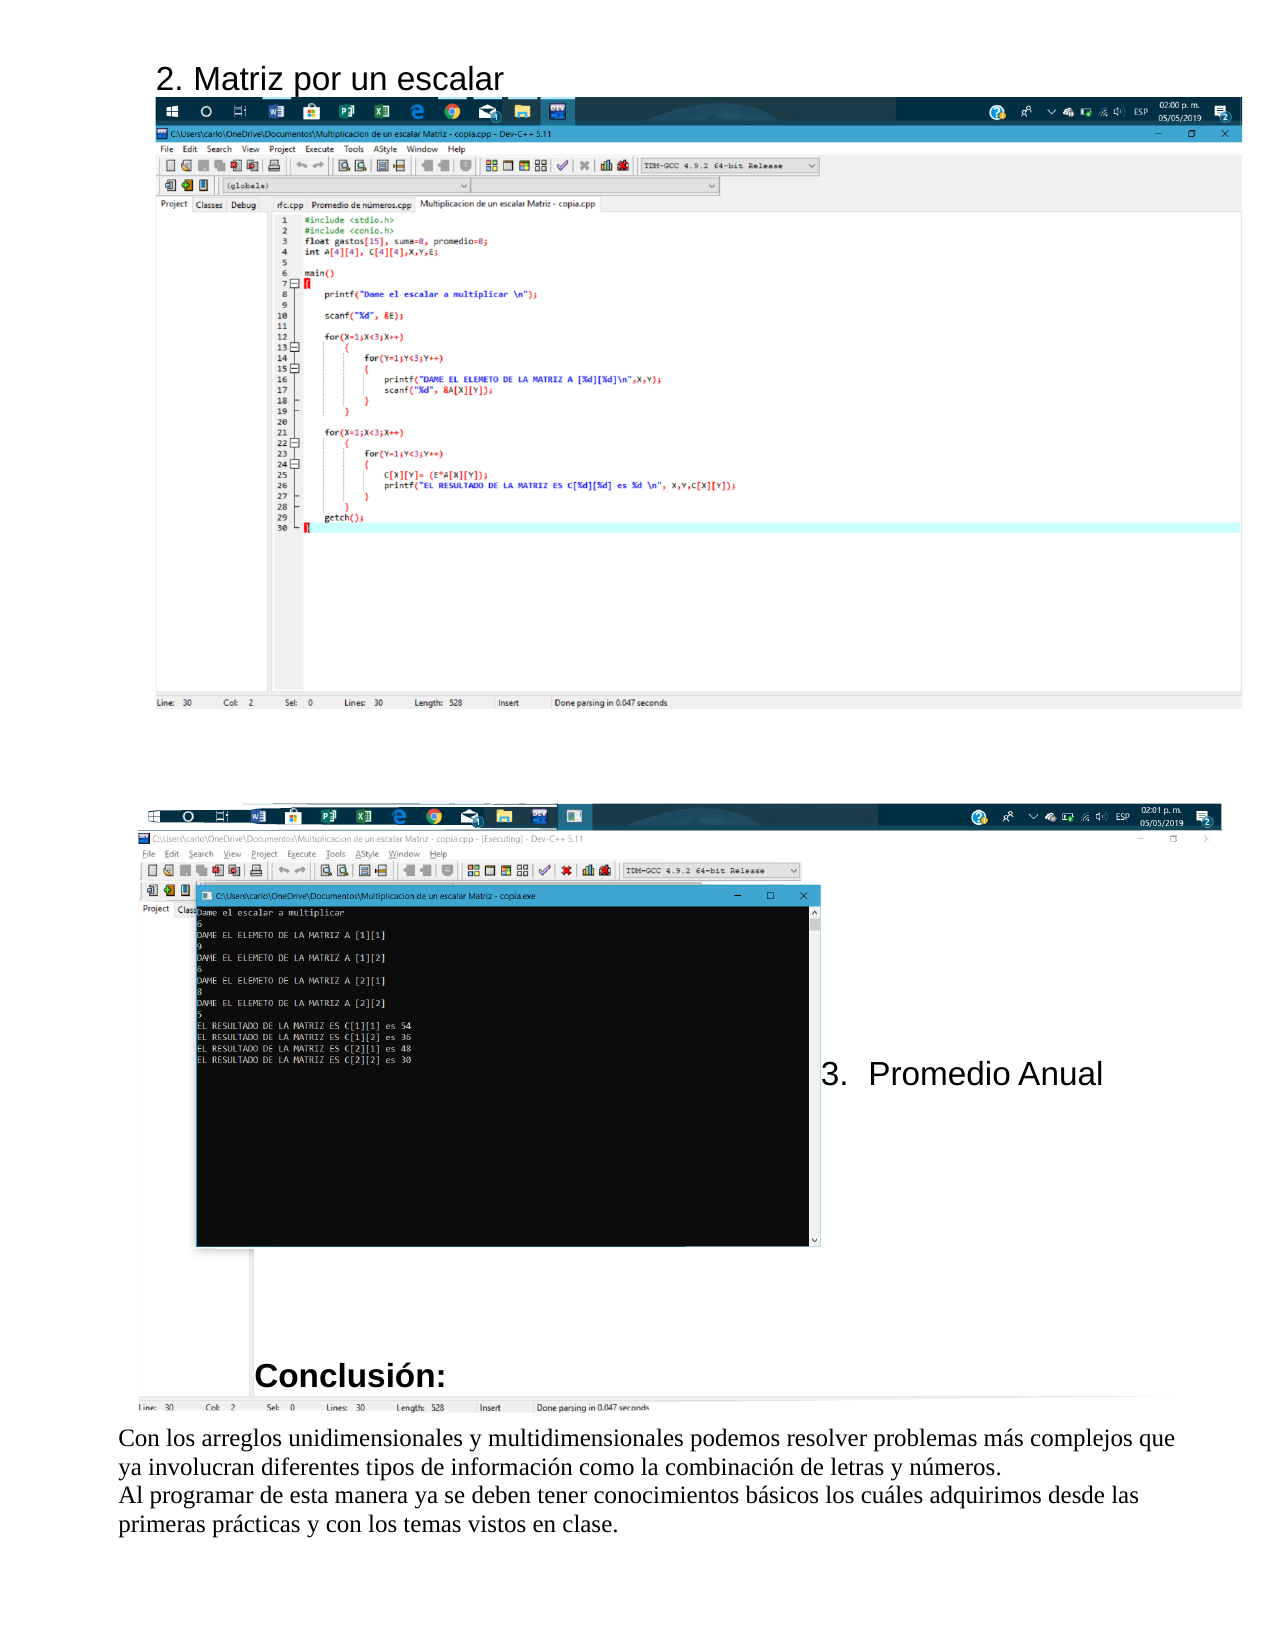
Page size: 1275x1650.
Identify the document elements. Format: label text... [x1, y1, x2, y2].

list Matriz por un escalar [156, 59, 1205, 97]
text Conclusión: [255, 1356, 1205, 1394]
text [118, 1356, 138, 1394]
list [118, 1054, 138, 1092]
text Al programar de esta manera ya se deben tener conocimientos básicos los cuáles adquirimos desde las primeras prácticas y con los temas vistos en clase. [118, 1481, 1205, 1538]
list Promedio Anual [821, 1054, 1205, 1092]
text Con los arreglos unidimensionales y multidimensionales podemos resolver problemas más complejos que ya involucran diferentes tipos de información como la combinación de letras y números. [118, 1394, 1205, 1481]
